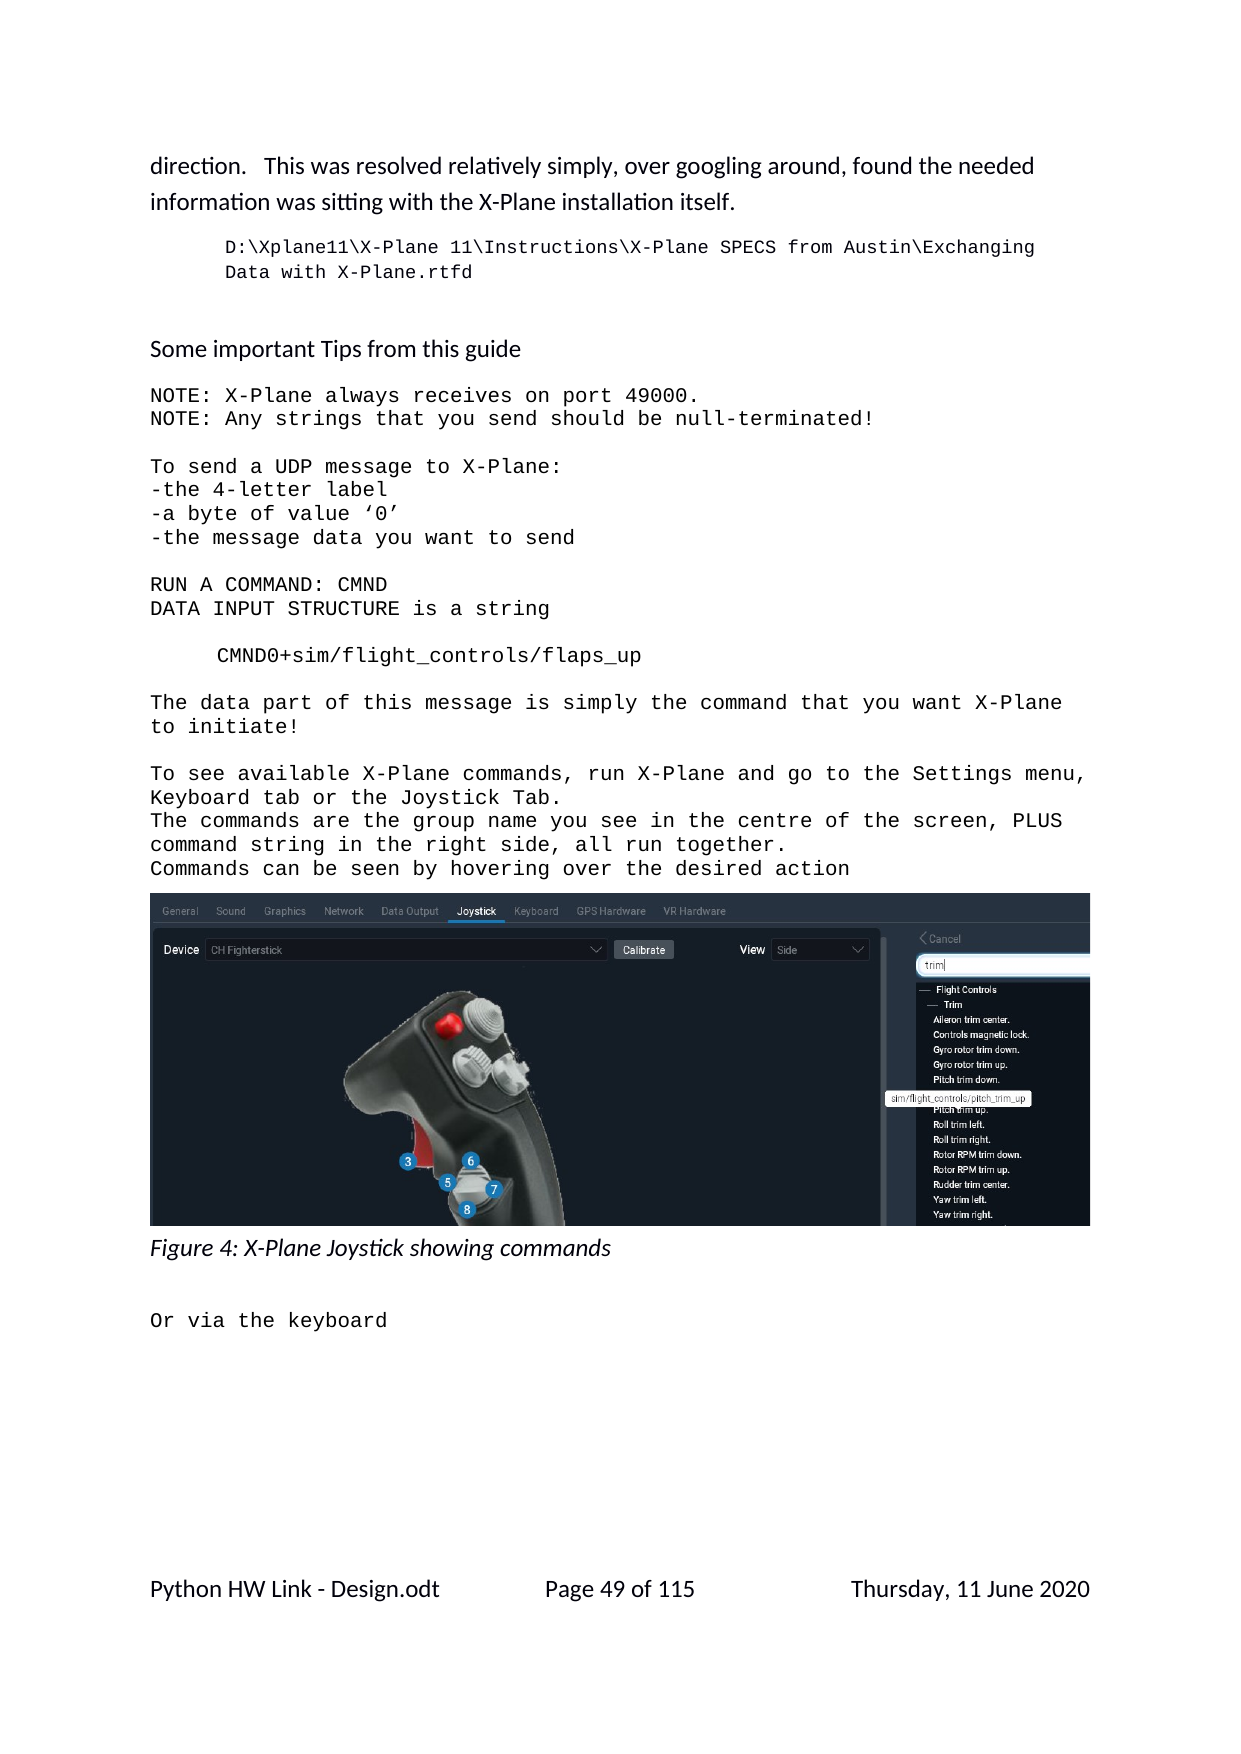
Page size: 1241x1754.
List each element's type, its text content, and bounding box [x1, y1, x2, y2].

text NOTE: Any strings that you send should be null-terminated! [150, 408, 1090, 432]
text The commands are the group name you see in the centre of the screen, PLUS command string in the right side, all run together. [150, 810, 1090, 858]
text -a byte of value ‘0’ [150, 503, 1090, 527]
text To send a UDP message to X-Plane: [150, 456, 1090, 479]
text Figure 4: X-Plane Joystick showing commands [150, 1226, 1090, 1262]
text Or via the keyboard [150, 1310, 1090, 1333]
text direction. This was resolved relatively simply, over googling around, found the needed information was sitting with the X-Plane installation itself. [150, 150, 1090, 217]
text The data part of this message is simply the command that you want X-Plane to initiate! [150, 692, 1090, 739]
text CMND0+sim/flight_controls/flaps_up [150, 645, 1090, 668]
text RUN A COMMAND: CMND [150, 574, 1090, 598]
text Some important Tips from this guide [150, 334, 1090, 364]
text -the message data you want to send [150, 527, 1090, 550]
text -the 4-letter label [150, 479, 1090, 503]
text Commands can be seen by hovering over the desired action [150, 858, 1090, 881]
text DATA INPUT STRUCTURE is a string [150, 598, 1090, 621]
text NOTE: X-Plane always receives on port 49000. [150, 385, 1090, 408]
text D:\Xplane11\X-Plane 11\Instructions\X-Plane SPECS from Austin\Exchanging Data with X-Plane.rtfd [225, 238, 1090, 284]
text To see available X-Plane commands, run X-Plane and go to the Settings menu, Keyboard tab or the Joystick Tab. [150, 763, 1090, 810]
picture [150, 893, 1091, 1226]
